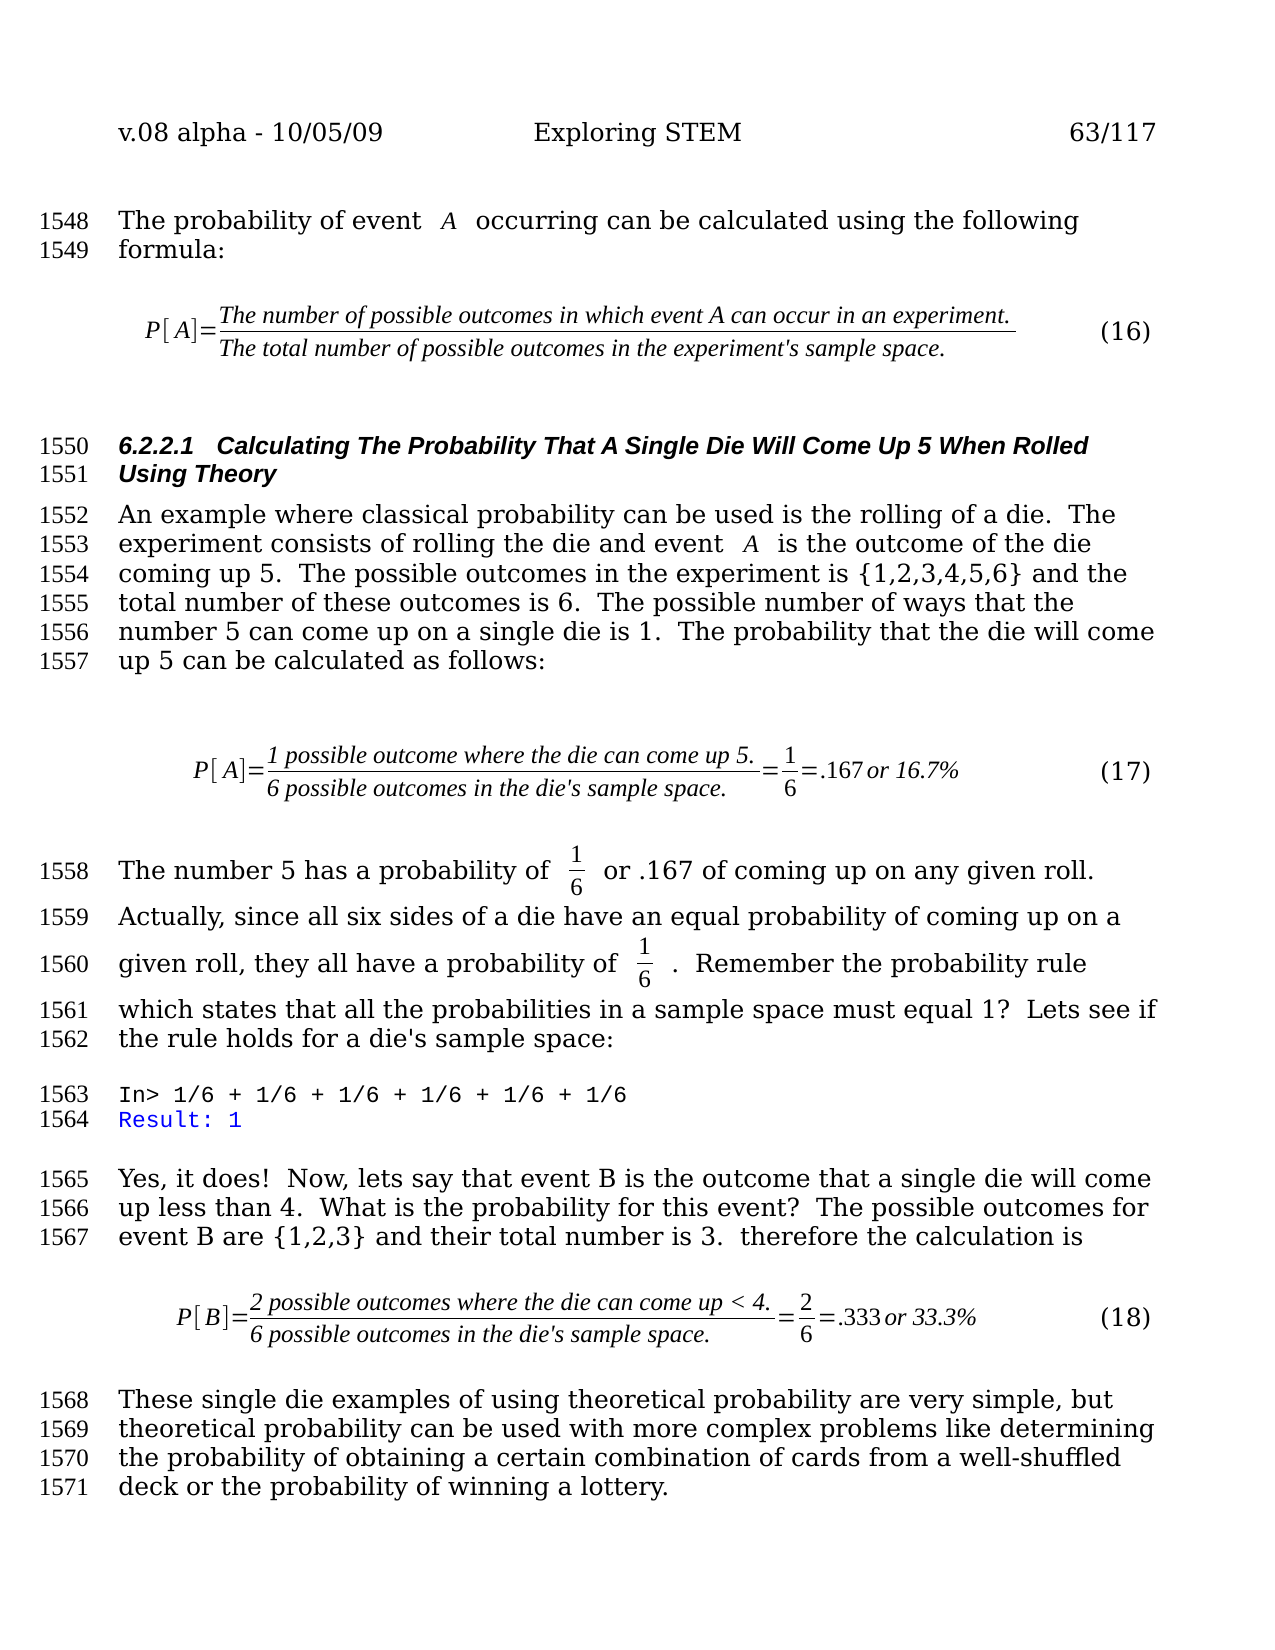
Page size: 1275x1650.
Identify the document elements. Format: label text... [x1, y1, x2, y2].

table_header (16) [1041, 294, 1157, 369]
text Result: 1 [118, 1109, 1157, 1135]
text The number 5 has a probability ofor .167 of coming up on any given roll. Actually, since all six sides of a die have an equal probability of coming up on a given roll, they all have a probability of. Remember the probability rule which states that all the probabilities in a sample space must equal 1? Lets see if the rule holds for a die's sample space: [118, 838, 1157, 1054]
text The probability of eventoccurring can be calculated using the following formula: [118, 206, 1157, 265]
subtitle Calculating The Probability That A Single Die Will Come Up 5 When Rolled Using Theory [118, 431, 1157, 488]
table_header [118, 1281, 1041, 1356]
text An example where classical probability can be used is the rolling of a die. The experiment consists of rolling the die and eventis the outcome of the die coming up 5. The possible outcomes in the experiment is {1,2,3,4,5,6} and the total number of these outcomes is 6. The possible number of ways that the number 5 can come up on a single die is 1. The probability that the die will come up 5 can be calculated as follows: [118, 500, 1157, 676]
table_header [118, 294, 1041, 369]
table_header (17) [1041, 734, 1157, 809]
table_header [118, 734, 1041, 809]
text Yes, it does! Now, lets say that event B is the outcome that a single die will come up less than 4. What is the probability for this event? The possible outcomes for event B are {1,2,3} and their total number is 3. therefore the calculation is [118, 1164, 1157, 1251]
text These single die examples of using theoretical probability are very simple, but theoretical probability can be used with more complex problems like determining the probability of obtaining a certain combination of cards from a well-shuffled deck or the probability of winning a lottery. [118, 1385, 1157, 1502]
table_header (18) [1041, 1281, 1157, 1356]
text In> 1/6 + 1/6 + 1/6 + 1/6 + 1/6 + 1/6 [118, 1083, 1157, 1109]
